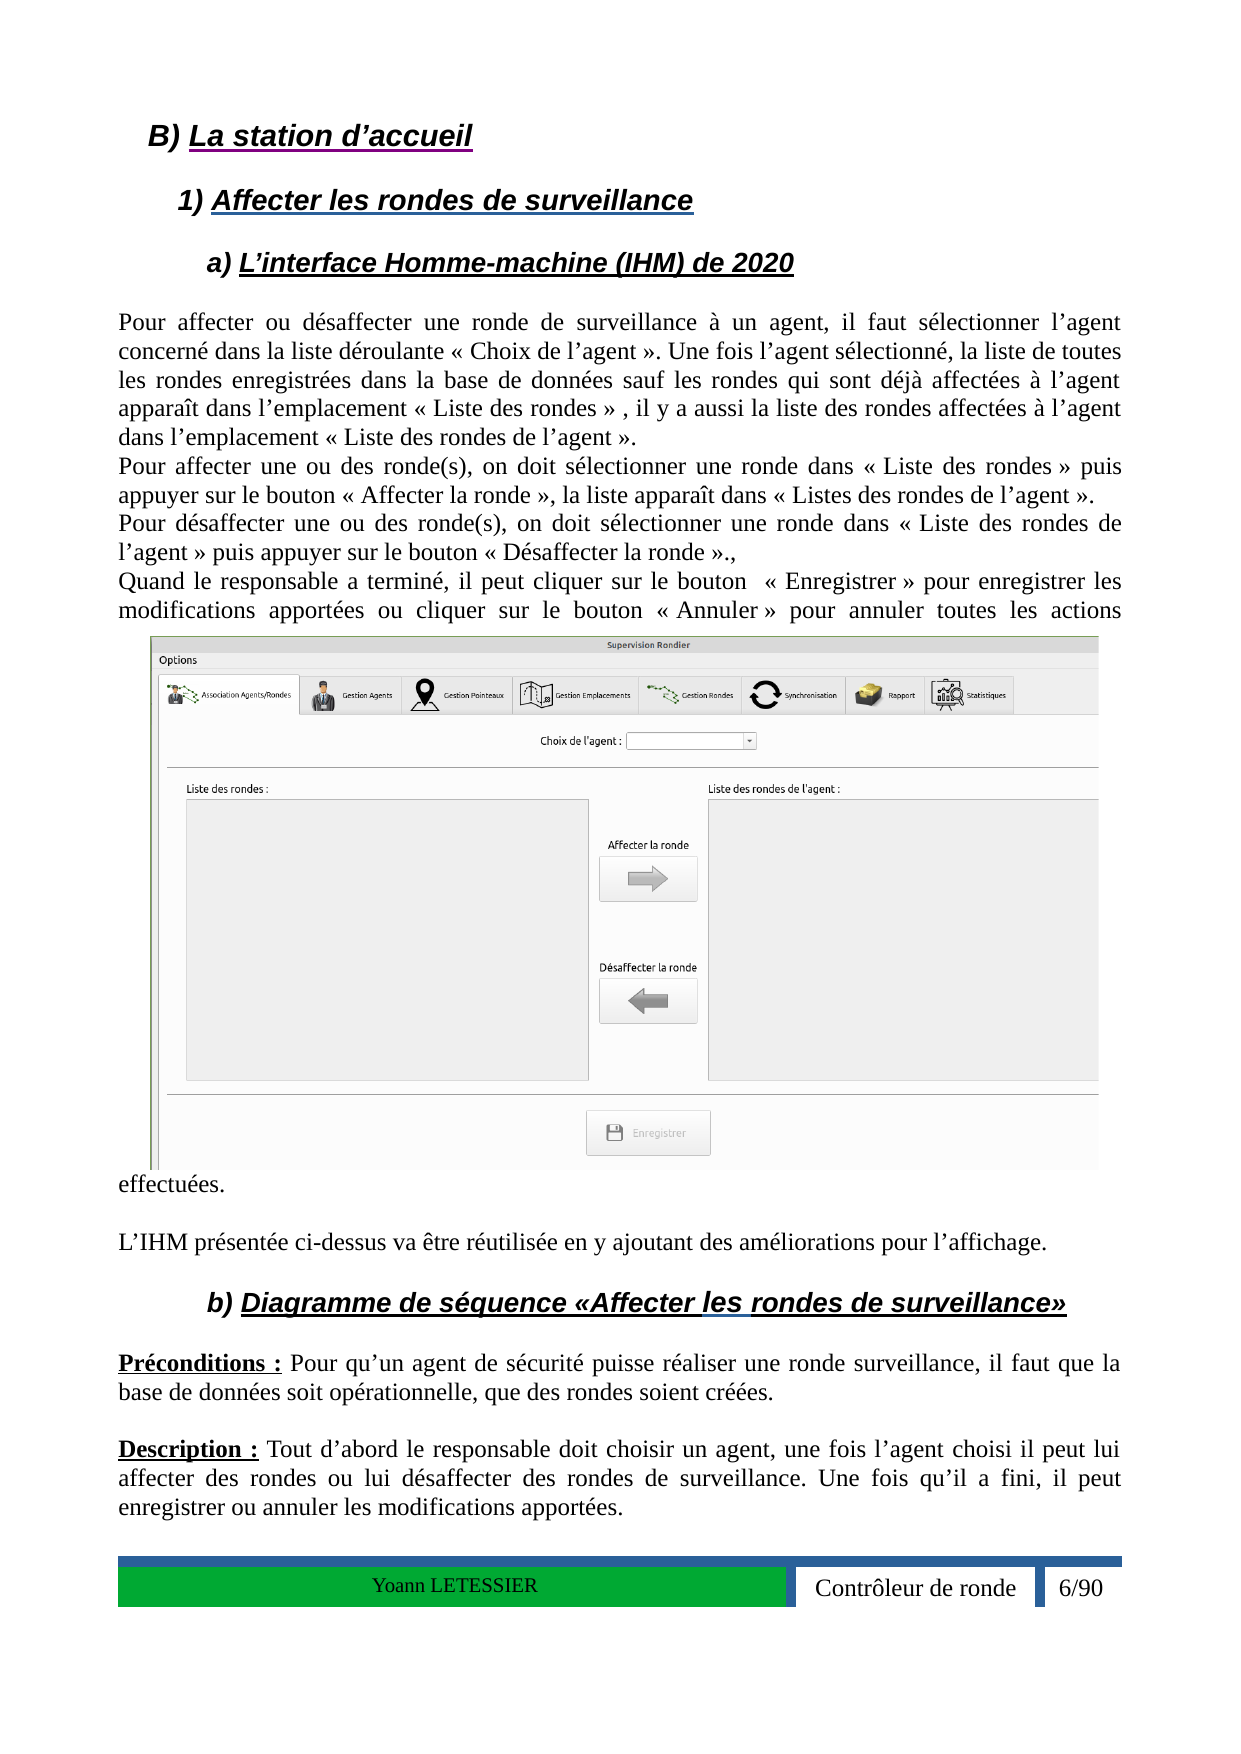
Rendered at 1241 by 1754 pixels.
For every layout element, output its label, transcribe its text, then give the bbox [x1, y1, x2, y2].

picture [150, 636, 1099, 1170]
subtitle La station d’accueil [118, 118, 1122, 153]
text Pour désaffecter une ou des ronde(s), on doit sélectionner une ronde dans « Liste des rondes de l’agent » puis appuyer sur le bouton « Désaffecter la ronde »., [118, 508, 1122, 566]
text Pour affecter une ou des ronde(s), on doit sélectionner une ronde dans « Liste des rondes » puis appuyer sur le bouton « Affecter la ronde », la liste apparaît dans « Listes des rondes de l’agent ». [118, 451, 1122, 508]
text Quand le responsable a terminé, il peut cliquer sur le bouton « Enregistrer » pour enregistrer les modifications apportées ou cliquer sur le bouton « Annuler » pour annuler toutes les actions effectuées. [118, 566, 1122, 1198]
subtitle L’interface Homme-machine (IHM) de 2020 [118, 246, 1122, 278]
text Pour affecter ou désaffecter une ronde de surveillance à un agent, il faut sélectionner l’agent concerné dans la liste déroulante « Choix de l’agent ». Une fois l’agent sélectionné, la liste de toutes les rondes enregistrées dans la base de données sauf les rondes qui sont déjà affectées à l’agent apparaît dans l’emplacement « Liste des rondes » , il y a aussi la liste des rondes affectées à l’agent dans l’emplacement « Liste des rondes de l’agent ». [118, 307, 1122, 451]
subtitle Affecter les rondes de surveillance [118, 183, 1122, 216]
subtitle Diagramme de séquence «Affecter les rondes de surveillance» [118, 1285, 1122, 1318]
text L’IHM présentée ci-dessus va être réutilisée en y ajoutant des améliorations pour l’affichage. [118, 1227, 1122, 1255]
text Description : Tout d’abord le responsable doit choisir un agent, une fois l’agent choisi il peut lui affecter des rondes ou lui désaffecter des rondes de surveillance. Une fois qu’il a fini, il peut enregistrer ou annuler les modifications apportées. [118, 1434, 1122, 1520]
text Préconditions : Pour qu’un agent de sécurité puisse réaliser une ronde surveillance, il faut que la base de données soit opérationnelle, que des rondes soient créées. [118, 1348, 1122, 1405]
